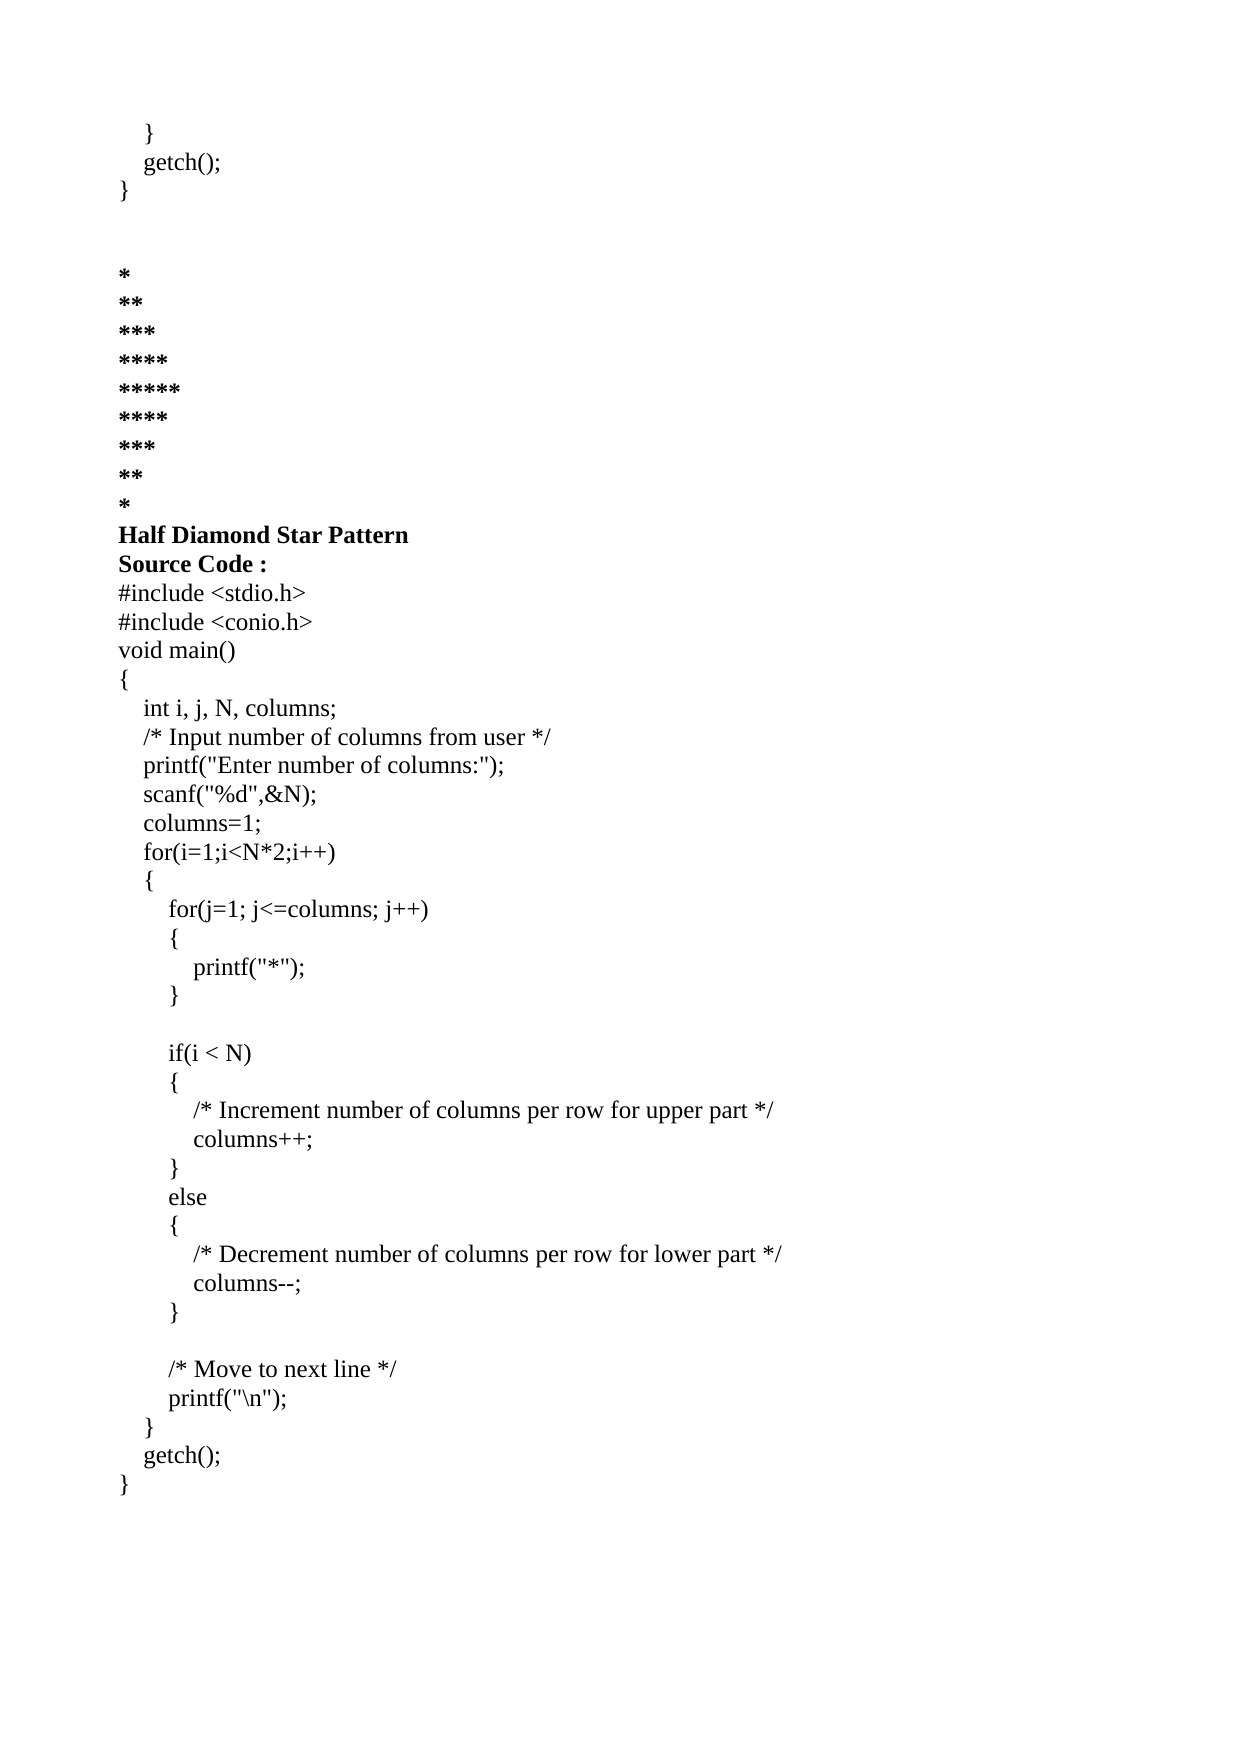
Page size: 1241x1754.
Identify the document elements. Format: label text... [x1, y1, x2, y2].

text Source Code : [118, 549, 1122, 578]
text void main() [118, 636, 1122, 664]
text for(i=1;i<N*2;i++) [118, 837, 1122, 866]
text columns--; [118, 1268, 1122, 1297]
text getch(); [118, 1441, 1122, 1469]
text *** [118, 434, 1122, 463]
text for(j=1; j<=columns; j++) [118, 894, 1122, 923]
text } [118, 1412, 1122, 1441]
text /* Move to next line */ [118, 1354, 1122, 1383]
text /* Increment number of columns per row for upper part */ [118, 1096, 1122, 1124]
text { [118, 664, 1122, 693]
text Half Diamond Star Pattern [118, 521, 1122, 549]
text } [118, 118, 1122, 147]
text int i, j, N, columns; [118, 693, 1122, 722]
text } [118, 1153, 1122, 1182]
text printf("\n"); [118, 1383, 1122, 1412]
text #include <stdio.h> [118, 578, 1122, 607]
text } [118, 176, 1122, 204]
text /* Decrement number of columns per row for lower part */ [118, 1239, 1122, 1268]
text { [118, 1211, 1122, 1239]
text columns++; [118, 1124, 1122, 1153]
text if(i < N) [118, 1038, 1122, 1067]
text } [118, 1469, 1122, 1498]
text { [118, 866, 1122, 894]
text #include <conio.h> [118, 607, 1122, 636]
text ***** [118, 377, 1122, 406]
text printf("*"); [118, 952, 1122, 981]
text { [118, 1067, 1122, 1096]
text * [118, 492, 1122, 521]
text } [118, 1297, 1122, 1326]
text scanf("%d",&N); [118, 779, 1122, 808]
text **** [118, 348, 1122, 377]
text **** [118, 406, 1122, 434]
text printf("Enter number of columns:"); [118, 751, 1122, 779]
text { [118, 923, 1122, 952]
text columns=1; [118, 808, 1122, 837]
text getch(); [118, 147, 1122, 176]
text ** [118, 463, 1122, 492]
text /* Input number of columns from user */ [118, 722, 1122, 751]
text * [118, 262, 1122, 291]
text } [118, 981, 1122, 1009]
text *** [118, 319, 1122, 348]
text else [118, 1182, 1122, 1211]
text ** [118, 291, 1122, 319]
